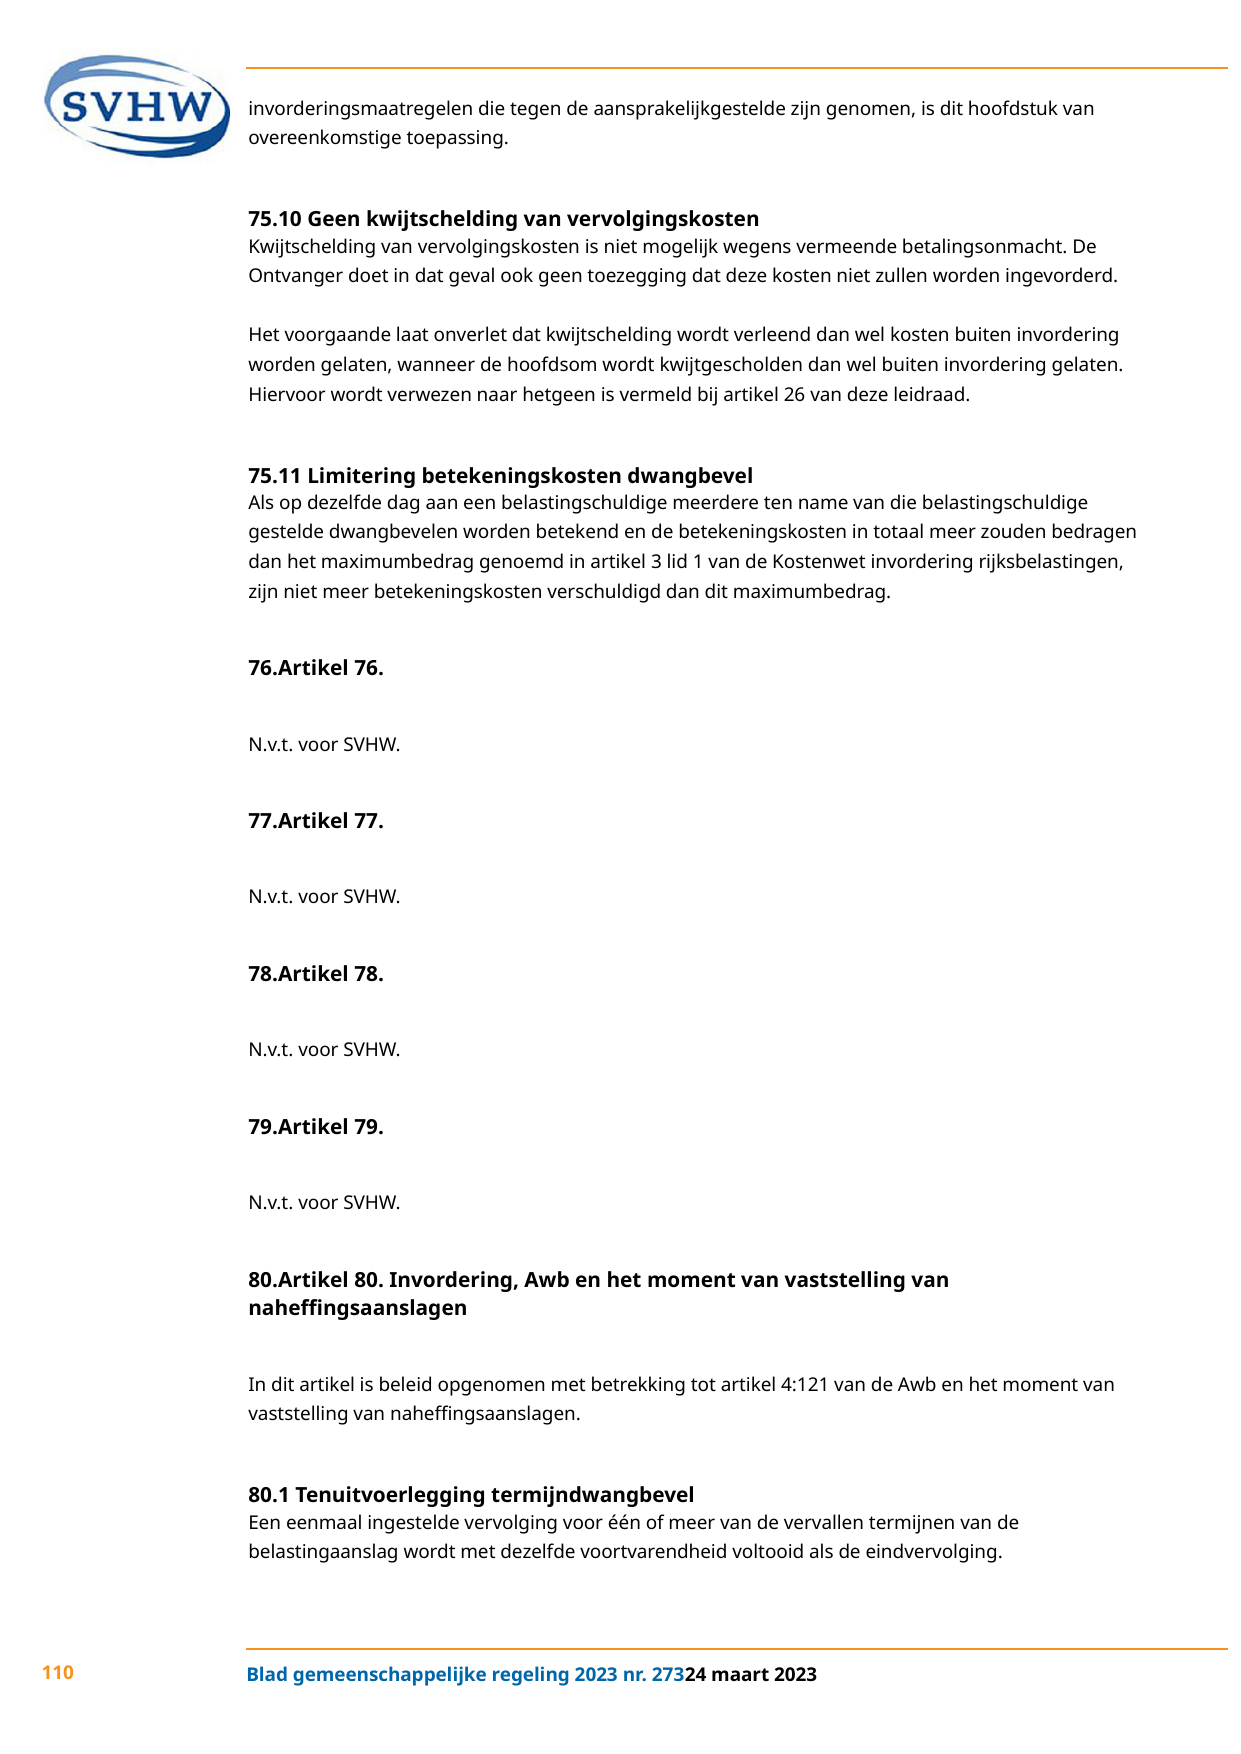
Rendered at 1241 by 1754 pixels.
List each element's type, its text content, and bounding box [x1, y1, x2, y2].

text Het voorgaande laat onverlet dat kwijtschelding wordt verleend dan wel kosten buiten invordering worden gelaten, wanneer de hoofdsom wordt kwijtgescholden dan wel buiten invordering gelaten. Hiervoor wordt verwezen naar hetgeen is vermeld bij artikel 26 van deze leidraad. [248, 322, 1152, 406]
text Een eenmaal ingestelde vervolging voor één of meer van de vervallen termijnen van de belastingaanslag wordt met dezelfde voortvarendheid voltooid als de eindvervolging. [248, 1509, 1152, 1564]
text 78.Artikel 78. [248, 959, 1152, 987]
text N.v.t. voor SVHW. [248, 731, 1152, 757]
text invorderingsmaatregelen die tegen de aansprakelijkgestelde zijn genomen, is dit hoofdstuk van overeenkomstige toepassing. [248, 95, 1152, 150]
text In dit artikel is beleid opgenomen met betrekking tot artikel 4:121 van de Awb en het moment van vaststelling van naheffingsaanslagen. [248, 1371, 1152, 1426]
text 75.10 Geen kwijtschelding van vervolgingskosten [248, 204, 1152, 233]
text 77.Artikel 77. [248, 806, 1152, 834]
text N.v.t. voor SVHW. [248, 884, 1152, 909]
text Kwijtschelding van vervolgingskosten is niet mogelijk wegens vermeende betalingsonmacht. De Ontvanger doet in dat geval ook geen toezegging dat deze kosten niet zullen worden ingevorderd. [248, 233, 1152, 288]
text 79.Artikel 79. [248, 1112, 1152, 1140]
text 75.11 Limitering betekeningskosten dwangbevel [248, 461, 1152, 489]
text N.v.t. voor SVHW. [248, 1037, 1152, 1062]
picture [41, 47, 231, 172]
text N.v.t. voor SVHW. [248, 1189, 1152, 1215]
text 80.1 Tenuitvoerlegging termijndwangbevel [248, 1481, 1152, 1509]
text Als op dezelfde dag aan een belastingschuldige meerdere ten name van die belastingschuldige gestelde dwangbevelen worden betekend en de betekeningskosten in totaal meer zouden bedragen dan het maximumbedrag genoemd in artikel 3 lid 1 van de Kostenwet invordering rijksbelastingen, zijn niet meer betekeningskosten verschuldigd dan dit maximumbedrag. [248, 489, 1152, 604]
text 80.Artikel 80. Invordering, Awb en het moment van vaststelling van naheffingsaanslagen [248, 1265, 1152, 1322]
text 76.Artikel 76. [248, 653, 1152, 682]
